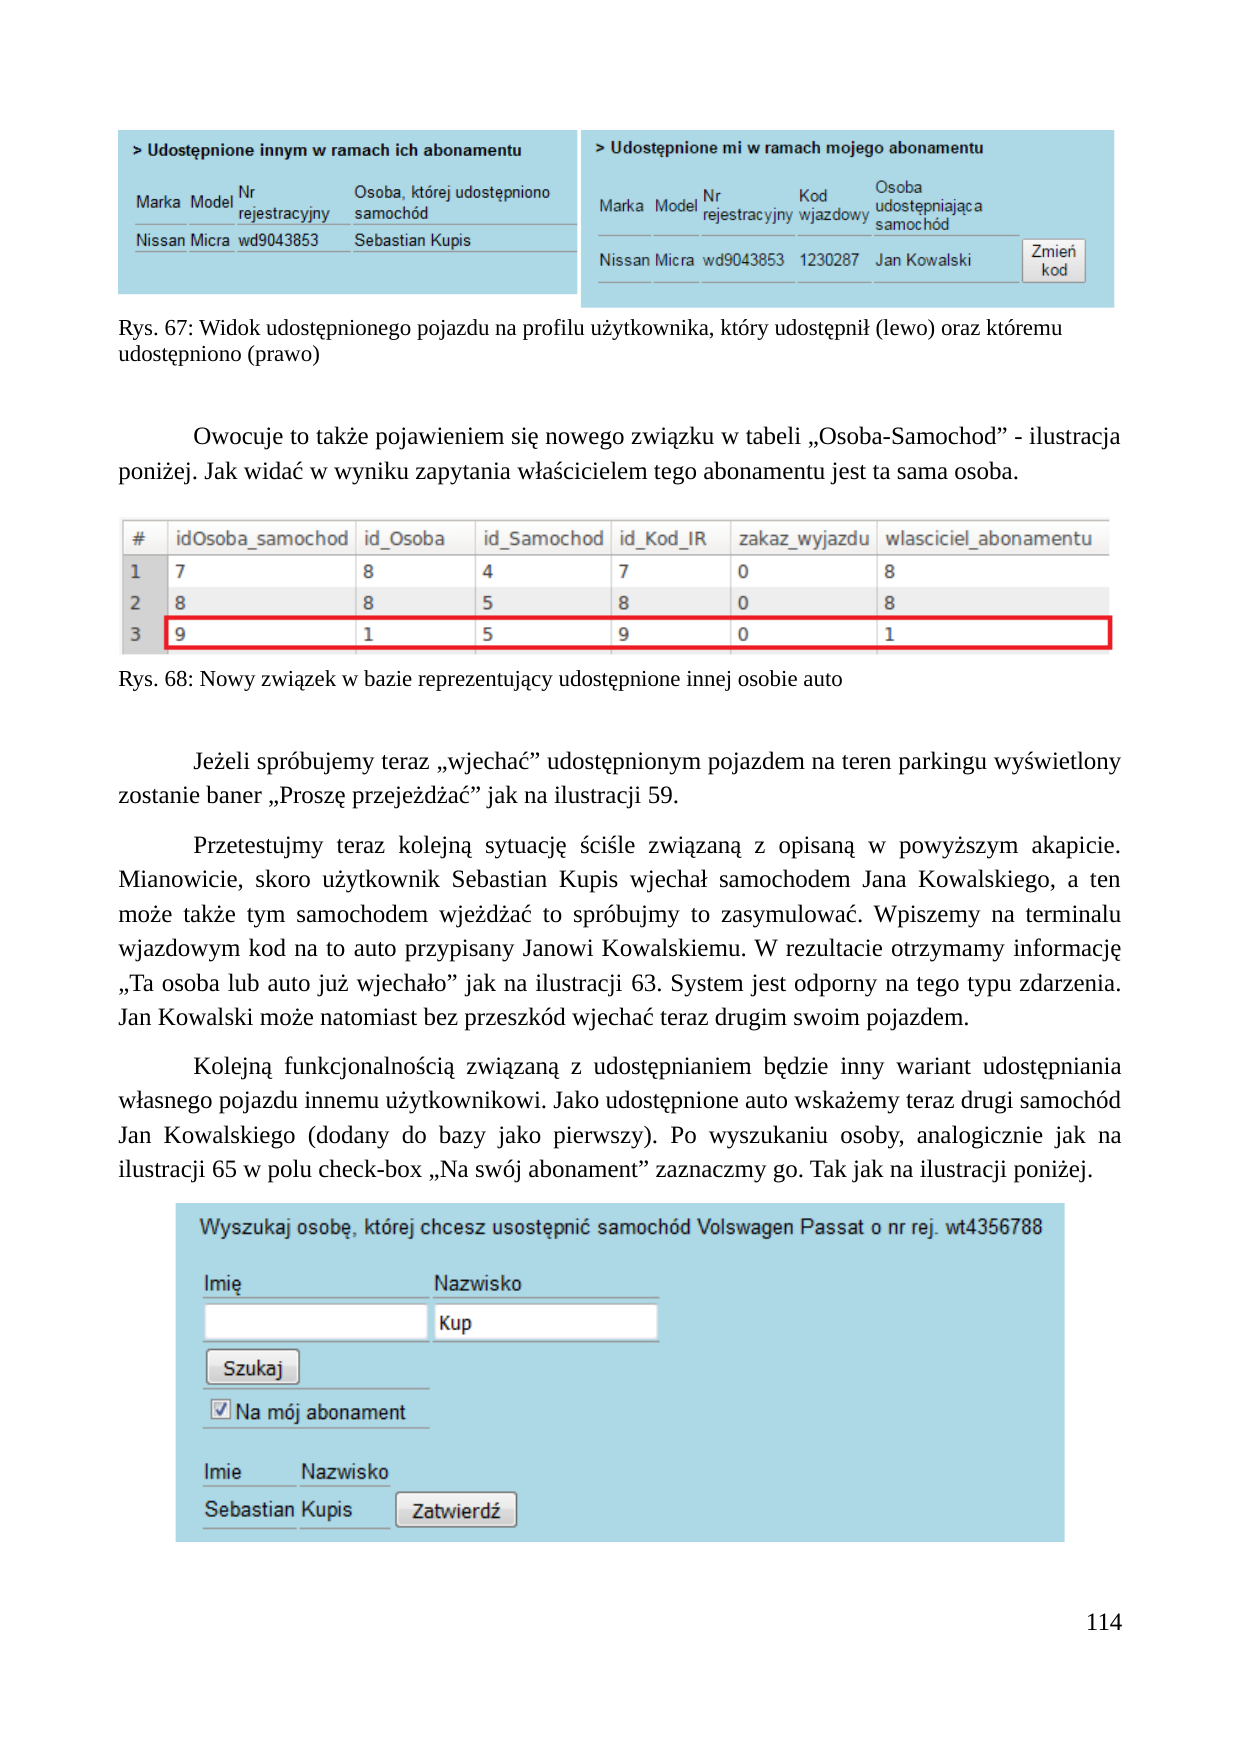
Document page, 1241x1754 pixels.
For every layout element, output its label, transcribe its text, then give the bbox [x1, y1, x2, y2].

text Jeżeli spróbujemy teraz „wjechać” udostępnionym pojazdem na teren parkingu wyświetlony zostanie baner „Proszę przejeżdżać” jak na ilustracji 59. [118, 746, 1122, 809]
picture [118, 517, 1123, 665]
text Kolejną funkcjonalnością związaną z udostępnianiem będzie inny wariant udostępniania własnego pojazdu innemu użytkownikowi. Jako udostępnione auto wskażemy teraz drugi samochód Jan Kowalskiego (dodany do bazy jako pierwszy). Po wyszukaniu osoby, analogicznie jak na ilustracji 65 w polu check-box „Na swój abonament” zaznaczmy go. Tak jak na ilustracji poniżej. [118, 1051, 1122, 1183]
text Przetestujmy teraz kolejną sytuację ściśle związaną z opisaną w powyższym akapicie. Mianowicie, skoro użytkownik Sebastian Kupis wjechał samochodem Jana Kowalskiego, a ten może także tym samochodem wjeżdżać to spróbujmy to zasymulować. Wpiszemy na terminalu wjazdowym kod na to auto przypisany Janowi Kowalskiemu. W rezultacie otrzymamy informację „Ta osoba lub auto już wjechało” jak na ilustracji 63. System jest odporny na tego typu zdarzenia. Jan Kowalski może natomiast bez przeszkód wjechać teraz drugim swoim pojazdem. [118, 830, 1122, 1031]
picture [118, 130, 1123, 314]
picture [175, 1203, 1065, 1542]
text Rys. 68: Nowy związek w bazie reprezentujący udostępnione innej osobie auto [118, 665, 1122, 691]
text Owocuje to także pojawieniem się nowego związku w tabeli „Osoba-Samochod” - ilustracja poniżej. Jak widać w wyniku zapytania właścicielem tego abonamentu jest ta sama osoba. [118, 421, 1122, 484]
text Rys. 67: Widok udostępnionego pojazdu na profilu użytkownika, który udostępnił (lewo) oraz któremu udostępniono (prawo) [118, 314, 1122, 367]
